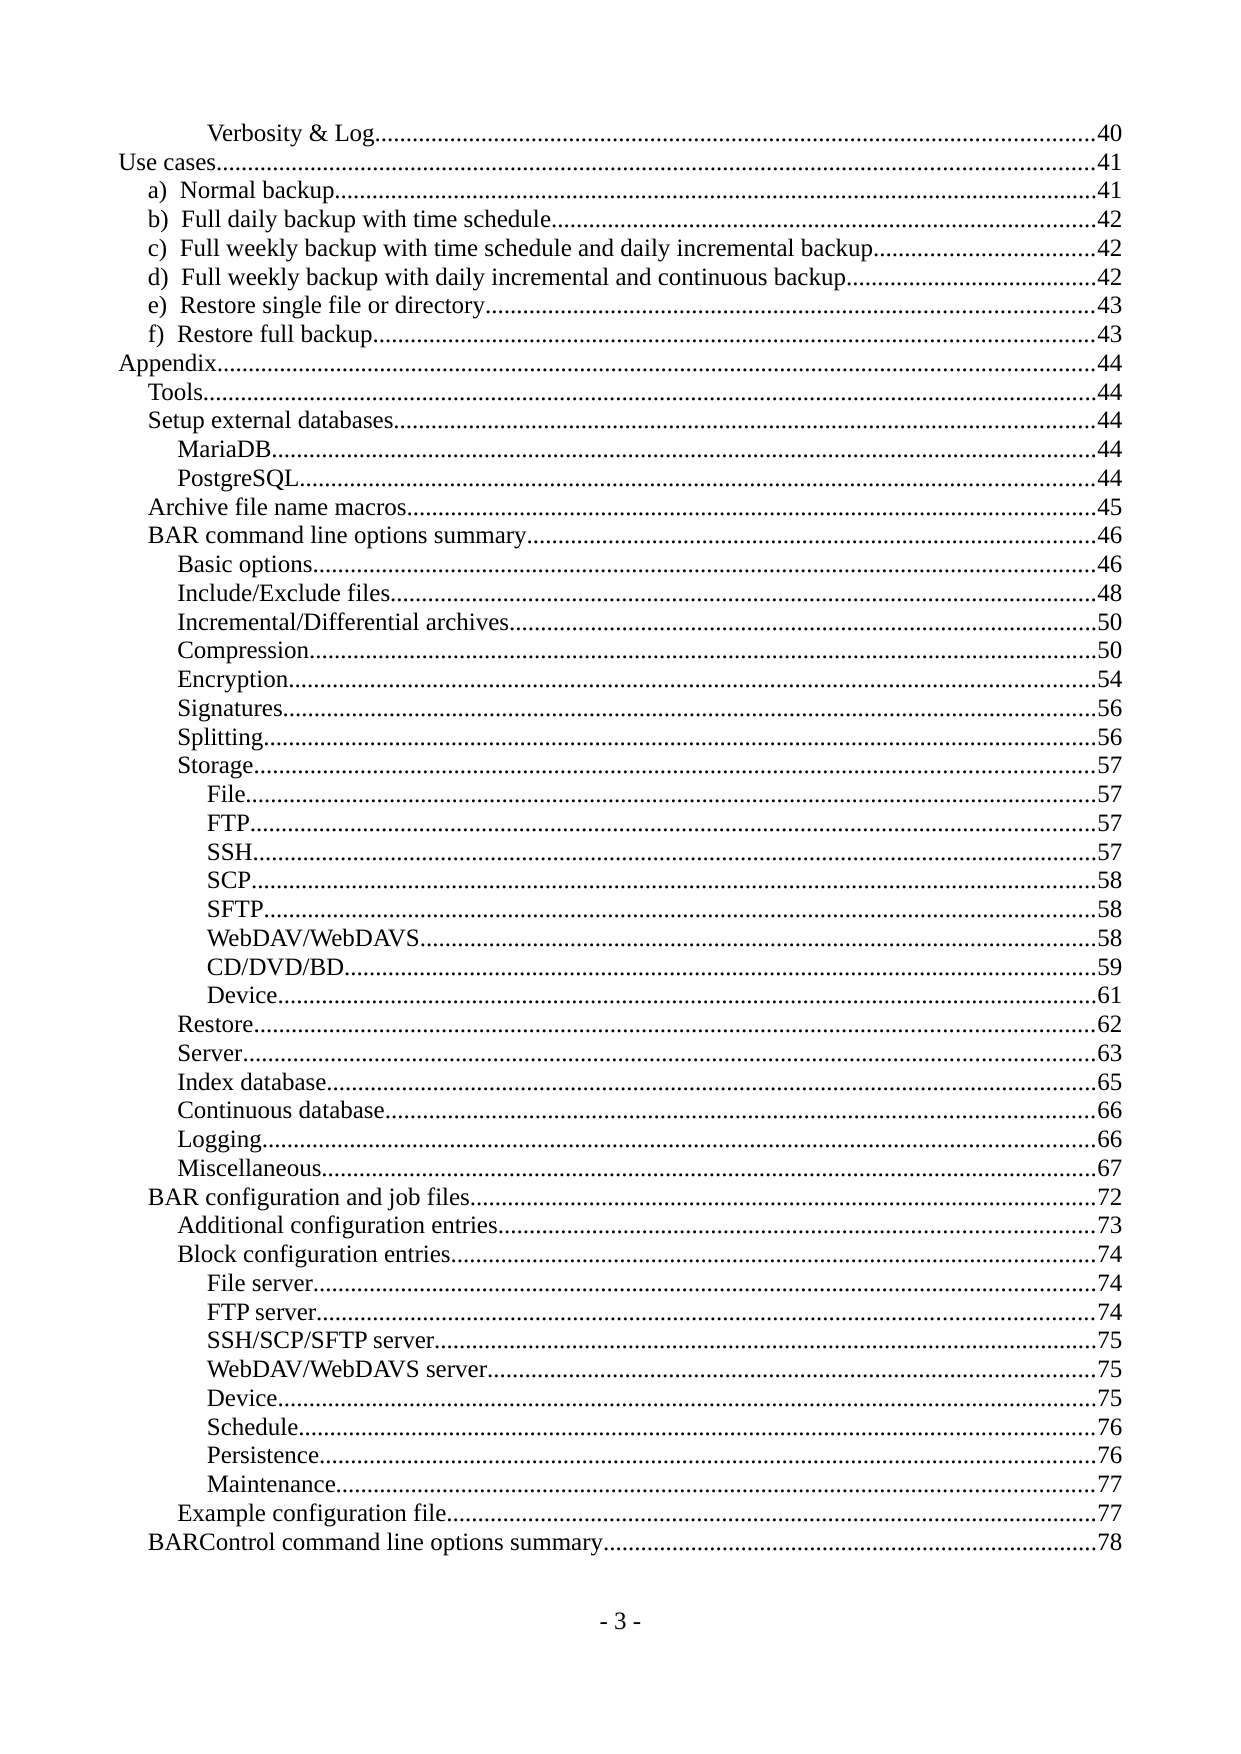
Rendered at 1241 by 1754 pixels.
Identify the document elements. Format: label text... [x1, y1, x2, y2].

text File server 74 [207, 1268, 1122, 1297]
text Index database 65 [177, 1067, 1122, 1096]
text PostgreSQL 44 [177, 463, 1122, 492]
text Device 75 [207, 1383, 1122, 1412]
text Incremental/Differential archives 50 [177, 607, 1122, 636]
text MariaDB 44 [177, 434, 1122, 463]
text Basic options 46 [177, 549, 1122, 578]
text c) Full weekly backup with time schedule and daily incremental backup 42 [148, 233, 1122, 262]
text Compression 50 [177, 636, 1122, 664]
text BARControl command line options summary 78 [148, 1527, 1122, 1556]
text Logging 66 [177, 1124, 1122, 1153]
text Setup external databases 44 [148, 406, 1122, 434]
text Continuous database 66 [177, 1096, 1122, 1124]
text Use cases 41 [118, 147, 1122, 176]
text BAR command line options summary 46 [148, 521, 1122, 549]
text Additional configuration entries 73 [177, 1211, 1122, 1239]
text Signatures 56 [177, 693, 1122, 722]
text Schedule 76 [207, 1412, 1122, 1441]
text WebDAV/WebDAVS server 75 [207, 1354, 1122, 1383]
text f) Restore full backup 43 [148, 319, 1122, 348]
text Example configuration file 77 [177, 1498, 1122, 1527]
text Appendix 44 [118, 348, 1122, 377]
text Storage 57 [177, 751, 1122, 779]
text Splitting 56 [177, 722, 1122, 751]
text e) Restore single file or directory 43 [148, 291, 1122, 319]
text Encryption 54 [177, 664, 1122, 693]
text File 57 [207, 779, 1122, 808]
text Archive file name macros 45 [148, 492, 1122, 521]
text SSH 57 [207, 837, 1122, 866]
text Verbosity & Log 40 [207, 118, 1122, 147]
text FTP 57 [207, 808, 1122, 837]
text WebDAV/WebDAVS 58 [207, 923, 1122, 952]
text Tools 44 [148, 377, 1122, 406]
text Include/Exclude files 48 [177, 578, 1122, 607]
text b) Full daily backup with time schedule 42 [148, 204, 1122, 233]
text SSH/SCP/SFTP server 75 [207, 1326, 1122, 1354]
text FTP server 74 [207, 1297, 1122, 1326]
text d) Full weekly backup with daily incremental and continuous backup 42 [148, 262, 1122, 291]
text Restore 62 [177, 1009, 1122, 1038]
text Block configuration entries 74 [177, 1239, 1122, 1268]
text Server 63 [177, 1038, 1122, 1067]
text SCP 58 [207, 866, 1122, 894]
text Device 61 [207, 981, 1122, 1009]
text Persistence 76 [207, 1441, 1122, 1469]
text BAR configuration and job files 72 [148, 1182, 1122, 1211]
text Miscellaneous 67 [177, 1153, 1122, 1182]
text CD/DVD/BD 59 [207, 952, 1122, 981]
text SFTP 58 [207, 894, 1122, 923]
text a) Normal backup 41 [148, 176, 1122, 204]
text Maintenance 77 [207, 1469, 1122, 1498]
